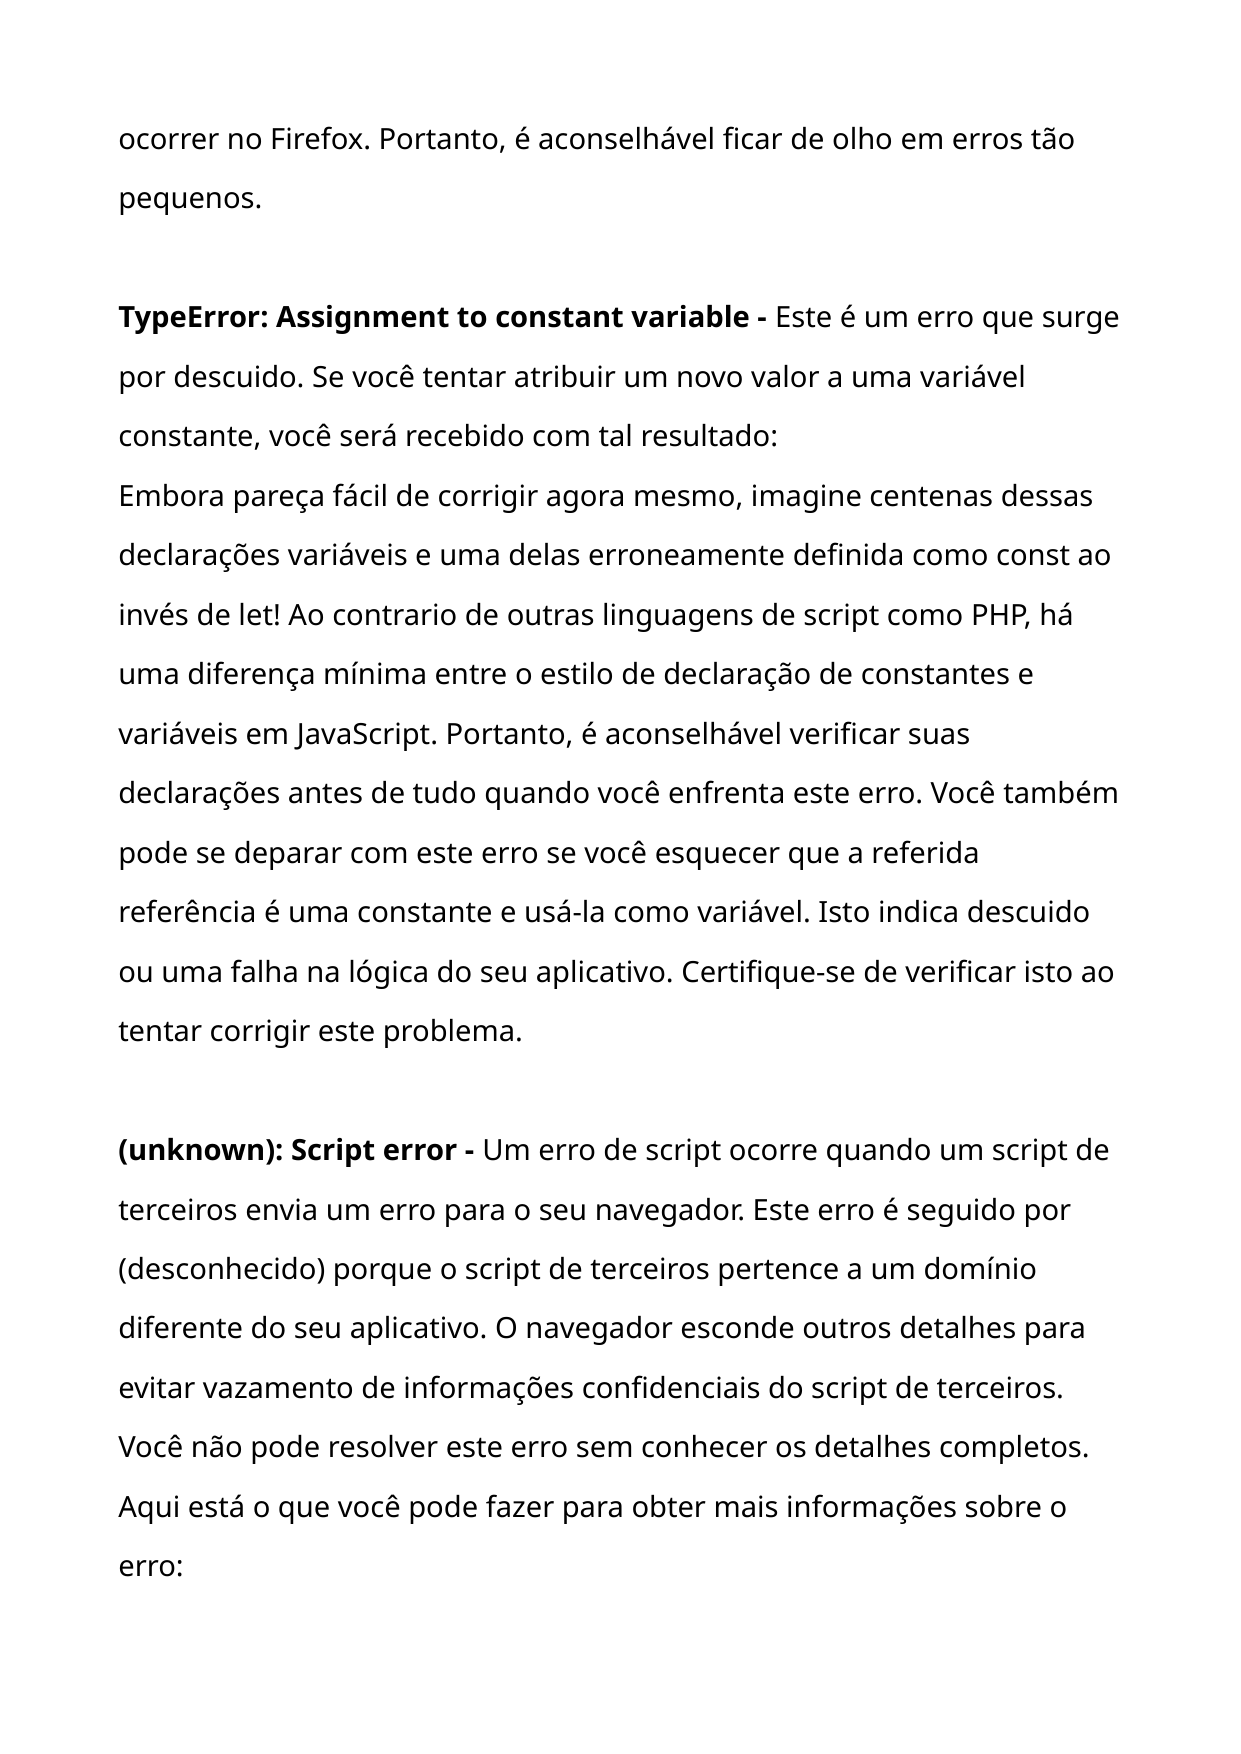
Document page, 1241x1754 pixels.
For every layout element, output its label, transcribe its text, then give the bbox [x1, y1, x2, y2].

text ocorrer no Firefox. Portanto, é aconselhável ficar de olho em erros tão pequenos. [118, 118, 1122, 217]
text Embora pareça fácil de corrigir agora mesmo, imagine centenas dessas declarações variáveis e uma delas erroneamente definida como const ao invés de let! Ao contrario de outras linguagens de script como PHP, há uma diferença mínima entre o estilo de declaração de constantes e variáveis em JavaScript. Portanto, é aconselhável verificar suas declarações antes de tudo quando você enfrenta este erro. Você também pode se deparar com este erro se você esquecer que a referida referência é uma constante e usá-la como variável. Isto indica descuido ou uma falha na lógica do seu aplicativo. Certifique-se de verificar isto ao tentar corrigir este problema. [118, 475, 1122, 1050]
text TypeError: Assignment to constant variable - Este é um erro que surge por descuido. Se você tentar atribuir um novo valor a uma variável constante, você será recebido com tal resultado: [118, 297, 1122, 455]
text Você não pode resolver este erro sem conhecer os detalhes completos. Aqui está o que você pode fazer para obter mais informações sobre o erro: [118, 1427, 1122, 1585]
text (unknown): Script error - Um erro de script ocorre quando um script de terceiros envia um erro para o seu navegador. Este erro é seguido por (desconhecido) porque o script de terceiros pertence a um domínio diferente do seu aplicativo. O navegador esconde outros detalhes para evitar vazamento de informações confidenciais do script de terceiros. [118, 1129, 1122, 1407]
